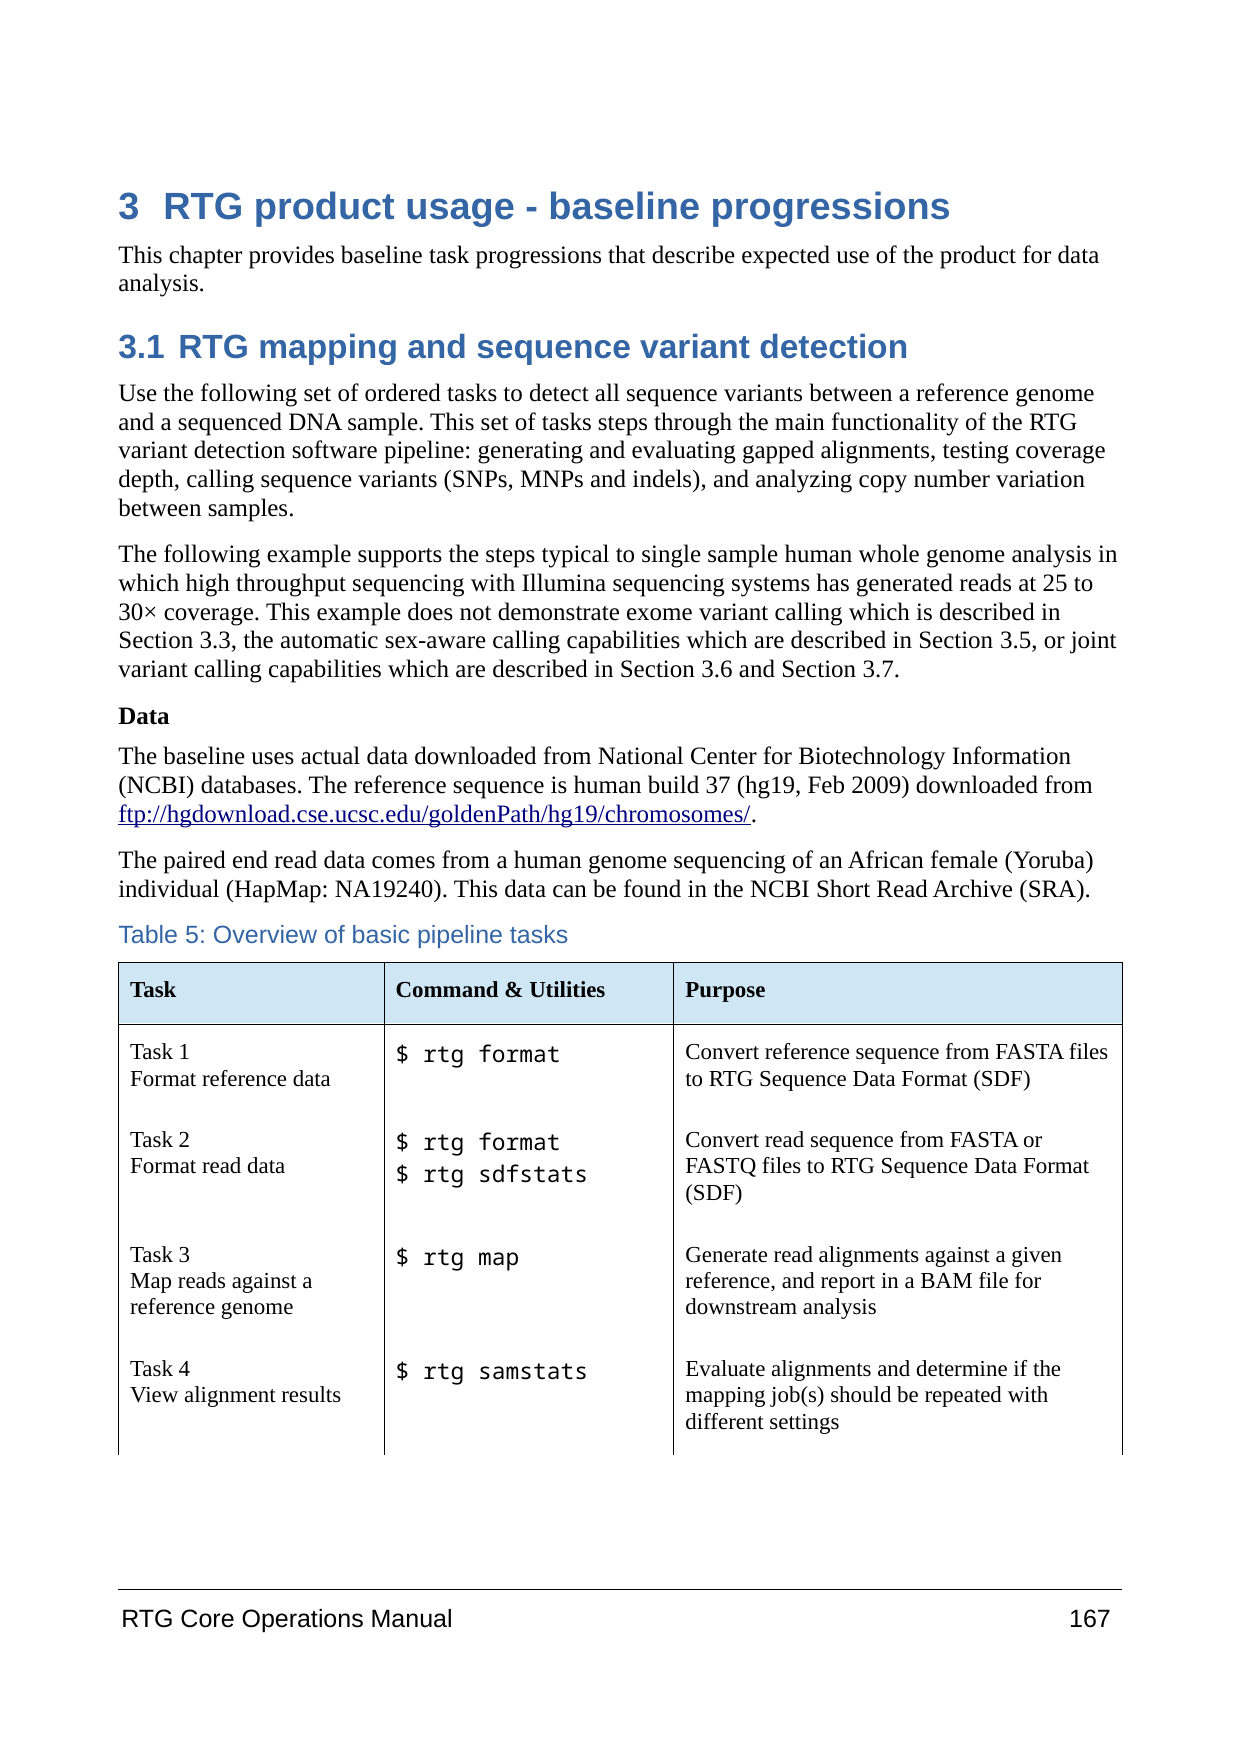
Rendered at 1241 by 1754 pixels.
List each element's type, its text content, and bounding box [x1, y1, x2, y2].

text The baseline uses actual data downloaded from National Center for Biotechnology Information (NCBI) databases. The reference sequence is human build 37 (hg19, Feb 2009) downloaded from ftp://hgdownload.cse.ucsc.edu/goldenPath/hg19/chromosomes/. [118, 741, 1122, 827]
table_cell Task 3 Map reads against a reference genome [119, 1226, 384, 1340]
table_header Purpose [674, 963, 1122, 1023]
subtitle RTG product usage - baseline progressions [118, 184, 1122, 227]
text Table 5: Overview of basic pipeline tasks [118, 920, 1122, 949]
table_cell $ rtg format [385, 1025, 673, 1112]
table_cell Generate read alignments against a given reference, and report in a BAM file for downstream analysis [674, 1226, 1122, 1340]
table_cell Evaluate alignments and determine if the mapping job(s) should be repeated with different settings [674, 1340, 1122, 1455]
table_cell Task 2 Format read data [119, 1112, 384, 1226]
table_cell $ rtg map [385, 1226, 673, 1340]
table_cell Task 4 View alignment results [119, 1340, 384, 1455]
text The paired end read data comes from a human genome sequencing of an African female (Yoruba) individual (HapMap: NA19240). This data can be found in the NCBI Short Read Archive (SRA). [118, 845, 1122, 903]
table_cell Task 1 Format reference data [119, 1025, 384, 1112]
table_cell $ rtg format $ rtg sdfstats [385, 1112, 673, 1226]
text This chapter provides baseline task progressions that describe expected use of the product for data analysis. [118, 240, 1122, 297]
table_cell $ rtg samstats [385, 1340, 673, 1455]
table_cell Convert read sequence from FASTA or FASTQ files to RTG Sequence Data Format (SDF) [674, 1112, 1122, 1226]
text The following example supports the steps typical to single sample human whole genome analysis in which high throughput sequencing with Illumina sequencing systems has generated reads at 25 to 30× coverage. This example does not demonstrate exome variant calling which is described in Section 3.3, the automatic sex-aware calling capabilities which are described in Section 3.5, or joint variant calling capabilities which are described in Section 3.6 and Section 3.7. [118, 539, 1122, 683]
table_header Command & Utilities [385, 963, 673, 1023]
subtitle Data [118, 701, 1122, 729]
subtitle RTG mapping and sequence variant detection [118, 327, 1122, 365]
table_cell Convert reference sequence from FASTA files to RTG Sequence Data Format (SDF) [674, 1025, 1122, 1112]
text Use the following set of ordered tasks to detect all sequence variants between a reference genome and a sequenced DNA sample. This set of tasks steps through the main functionality of the RTG variant detection software pipeline: generating and evaluating gapped alignments, testing coverage depth, calling sequence variants (SNPs, MNPs and indels), and analyzing copy number variation between samples. [118, 378, 1122, 522]
table_header Task [119, 963, 384, 1023]
